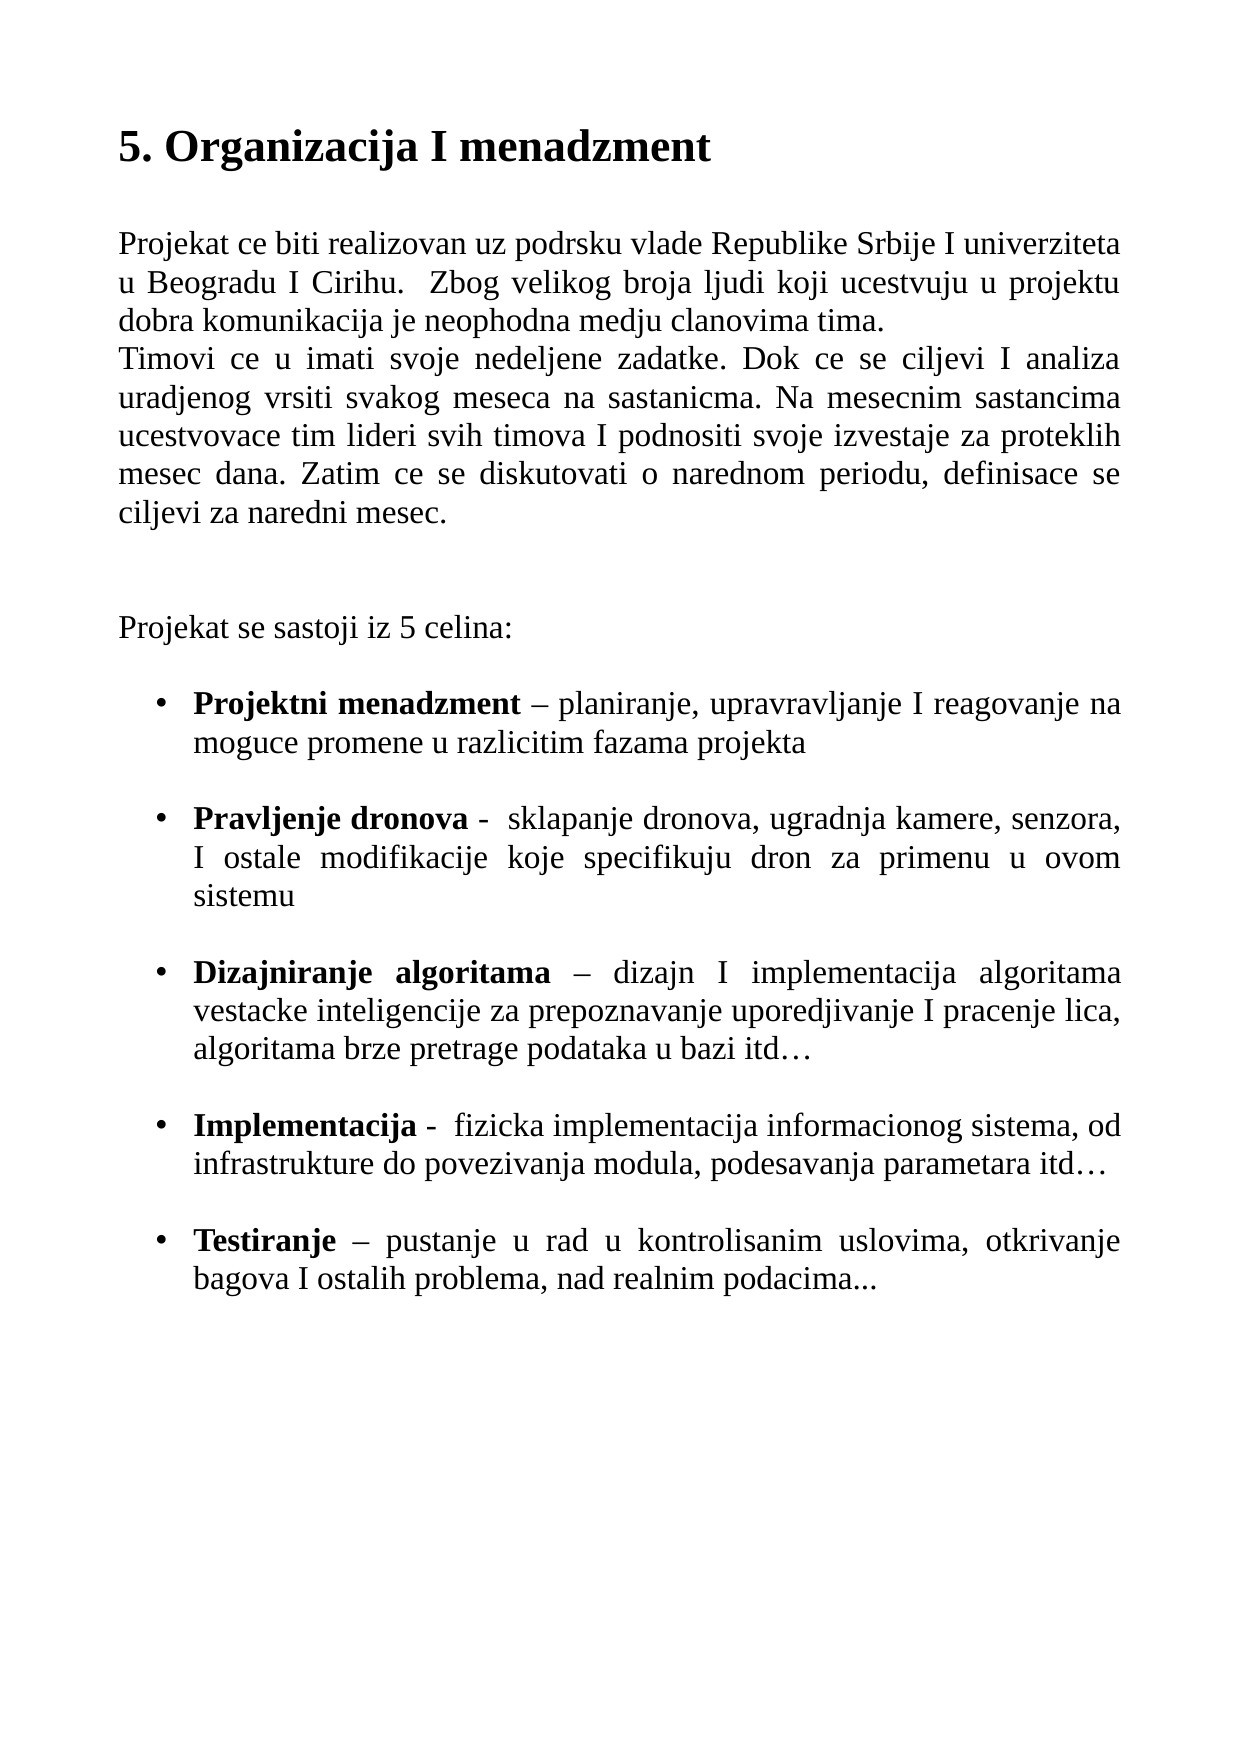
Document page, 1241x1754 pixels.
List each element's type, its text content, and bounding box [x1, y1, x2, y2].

list Pravljenje dronova - sklapanje dronova, ugradnja kamere, senzora, I ostale modifikacije koje specifikuju dron za primenu u ovom sistemu [156, 798, 1122, 913]
list Testiranje – pustanje u rad u kontrolisanim uslovima, otkrivanje bagova I ostalih problema, nad realnim podacima... [156, 1220, 1122, 1297]
text Timovi ce u imati svoje nedeljene zadatke. Dok ce se ciljevi I analiza uradjenog vrsiti svakog meseca na sastanicma. Na mesecnim sastancima ucestvovace tim lideri svih timova I podnositi svoje izvestaje za proteklih mesec dana. Zatim ce se diskutovati o narednom periodu, definisace se ciljevi za naredni mesec. [118, 338, 1122, 530]
list Dizajniranje algoritama – dizajn I implementacija algoritama vestacke inteligencije za prepoznavanje uporedjivanje I pracenje lica, algoritama brze pretrage podataka u bazi itd… [156, 952, 1122, 1067]
list Projektni menadzment – planiranje, upravravljanje I reagovanje na moguce promene u razlicitim fazama projekta [156, 683, 1122, 760]
text 5. Organizacija I menadzment [118, 118, 1122, 171]
text Projekat ce biti realizovan uz podrsku vlade Republike Srbije I univerziteta [118, 223, 1122, 262]
text u Beogradu I Cirihu. Zbog velikog broja ljudi koji ucestvuju u projektu dobra komunikacija je neophodna medju clanovima tima. [118, 262, 1122, 338]
list Implementacija - fizicka implementacija informacionog sistema, od infrastrukture do povezivanja modula, podesavanja parametara itd… [156, 1105, 1122, 1182]
text Projekat se sastoji iz 5 celina: [118, 607, 1122, 645]
